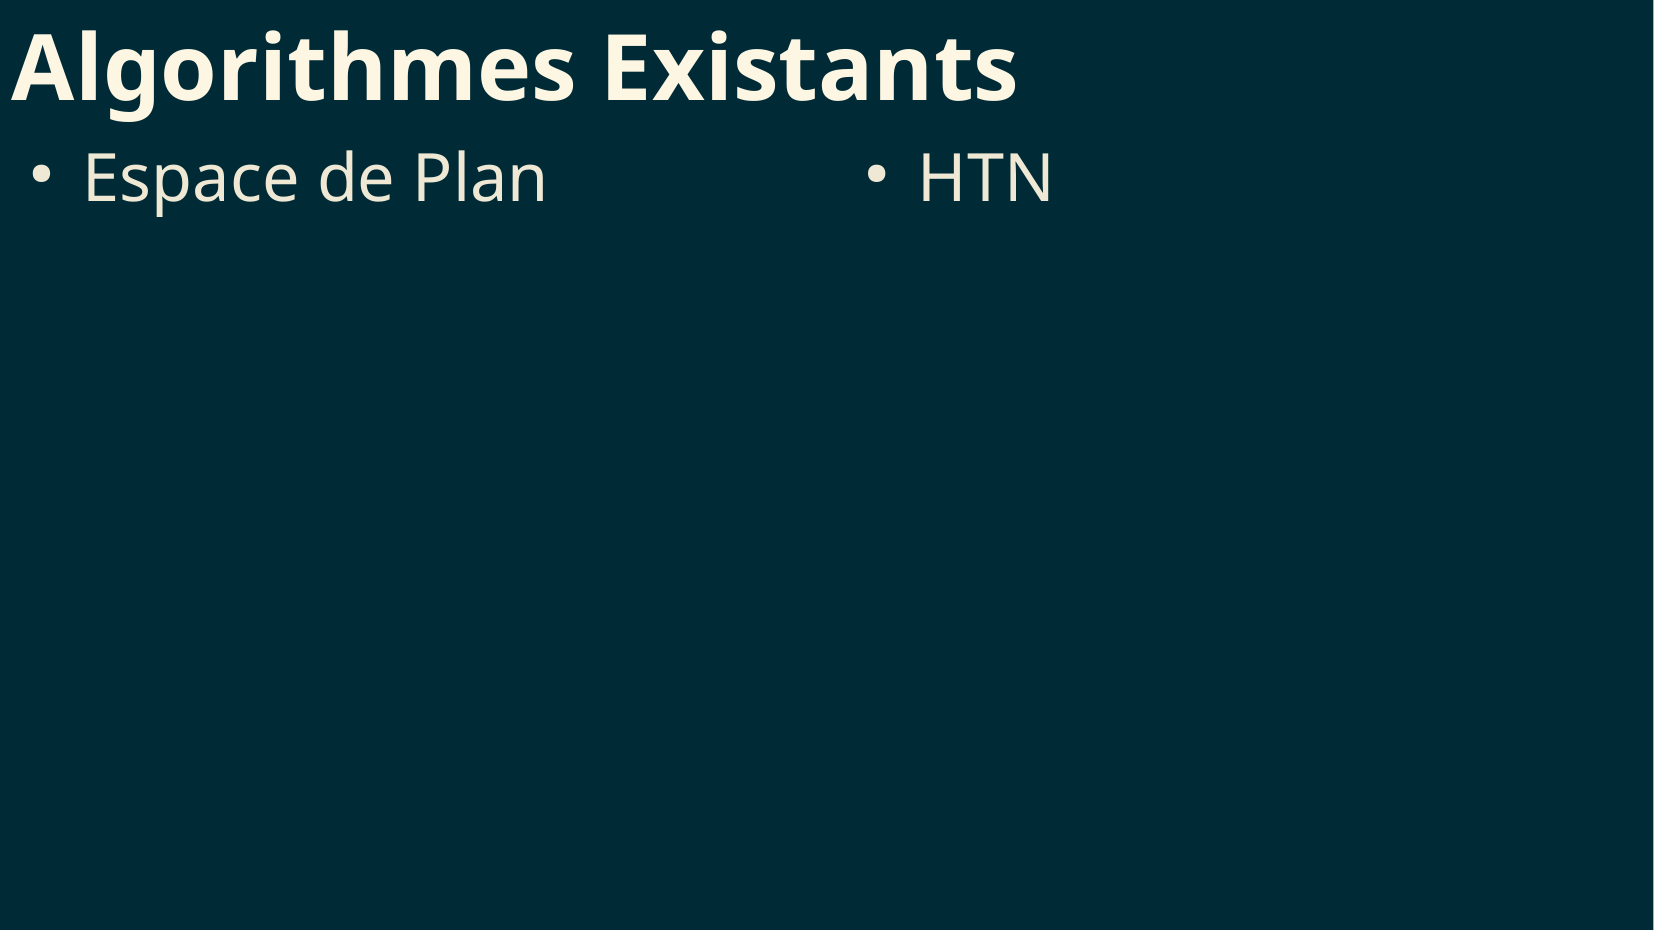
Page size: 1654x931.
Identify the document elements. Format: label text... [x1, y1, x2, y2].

title Algorithmes Existants [11, 8, 1501, 122]
list Espace de Plan [11, 129, 808, 922]
list HTN [847, 129, 1643, 922]
